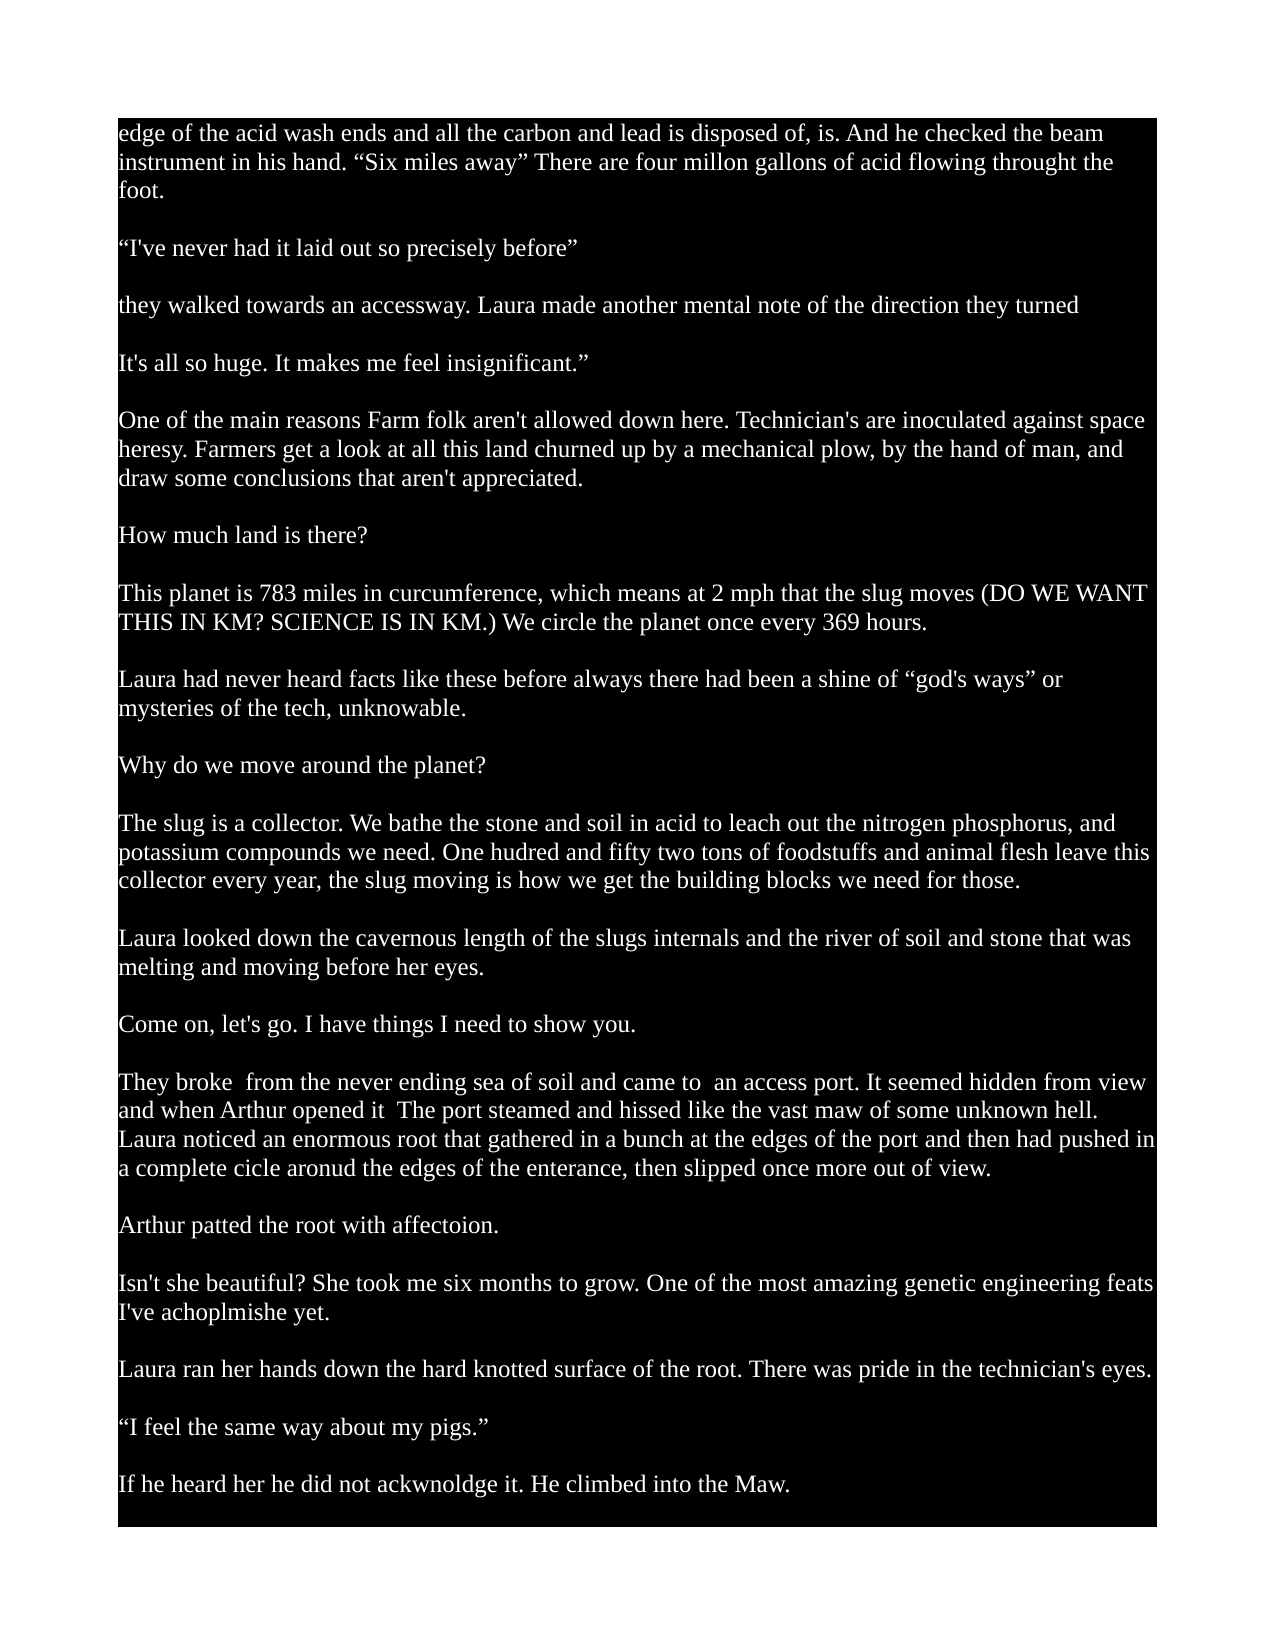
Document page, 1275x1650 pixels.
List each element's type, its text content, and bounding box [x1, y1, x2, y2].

text This planet is 783 miles in curcumference, which means at 2 mph that the slug moves (DO WE WANT THIS IN KM? SCIENCE IS IN KM.) We circle the planet once every 369 hours. [118, 578, 1157, 636]
text they walked towards an accessway. Laura made another mental note of the direction they turned [118, 291, 1157, 319]
text It's all so huge. It makes me feel insignificant.” [118, 348, 1157, 377]
text They broke from the never ending sea of soil and came to an access port. It seemed hidden from view and when Arthur opened it The port steamed and hissed like the vast maw of some unknown hell. Laura noticed an enormous root that gathered in a bunch at the edges of the port and then had pushed in a complete cicle aronud the edges of the enterance, then slipped once more out of view. [118, 1067, 1157, 1182]
text edge of the acid wash ends and all the carbon and lead is disposed of, is. And he checked the beam instrument in his hand. “Six miles away” There are four millon gallons of acid flowing throught the foot. [118, 118, 1157, 204]
text One of the main reasons Farm folk aren't allowed down here. Technician's are inoculated against space heresy. Farmers get a look at all this land churned up by a mechanical plow, by the hand of man, and draw some conclusions that aren't appreciated. [118, 406, 1157, 492]
text “I've never had it laid out so precisely before” [118, 233, 1157, 262]
text Come on, let's go. I have things I need to show you. [118, 1009, 1157, 1038]
text Laura had never heard facts like these before always there had been a shine of “god's ways” or mysteries of the tech, unknowable. [118, 664, 1157, 722]
text Laura ran her hands down the hard knotted surface of the root. There was pride in the technician's eyes. [118, 1354, 1157, 1383]
text How much land is there? [118, 521, 1157, 549]
text Isn't she beautiful? She took me six months to grow. One of the most amazing genetic engineering feats I've achoplmishe yet. [118, 1268, 1157, 1326]
text If he heard her he did not ackwnoldge it. He climbed into the Maw. [118, 1469, 1157, 1498]
text Arthur patted the root with affectoion. [118, 1211, 1157, 1239]
text Why do we move around the planet? The slug is a collector. We bathe the stone and soil in acid to leach out the nitrogen phosphorus, and potassium compounds we need. One hudred and fifty two tons of foodstuffs and animal flesh leave this collector every year, the slug moving is how we get the building blocks we need for those. [118, 751, 1157, 894]
text Laura looked down the cavernous length of the slugs internals and the river of soil and stone that was melting and moving before her eyes. [118, 923, 1157, 981]
text “I feel the same way about my pigs.” [118, 1383, 1157, 1441]
